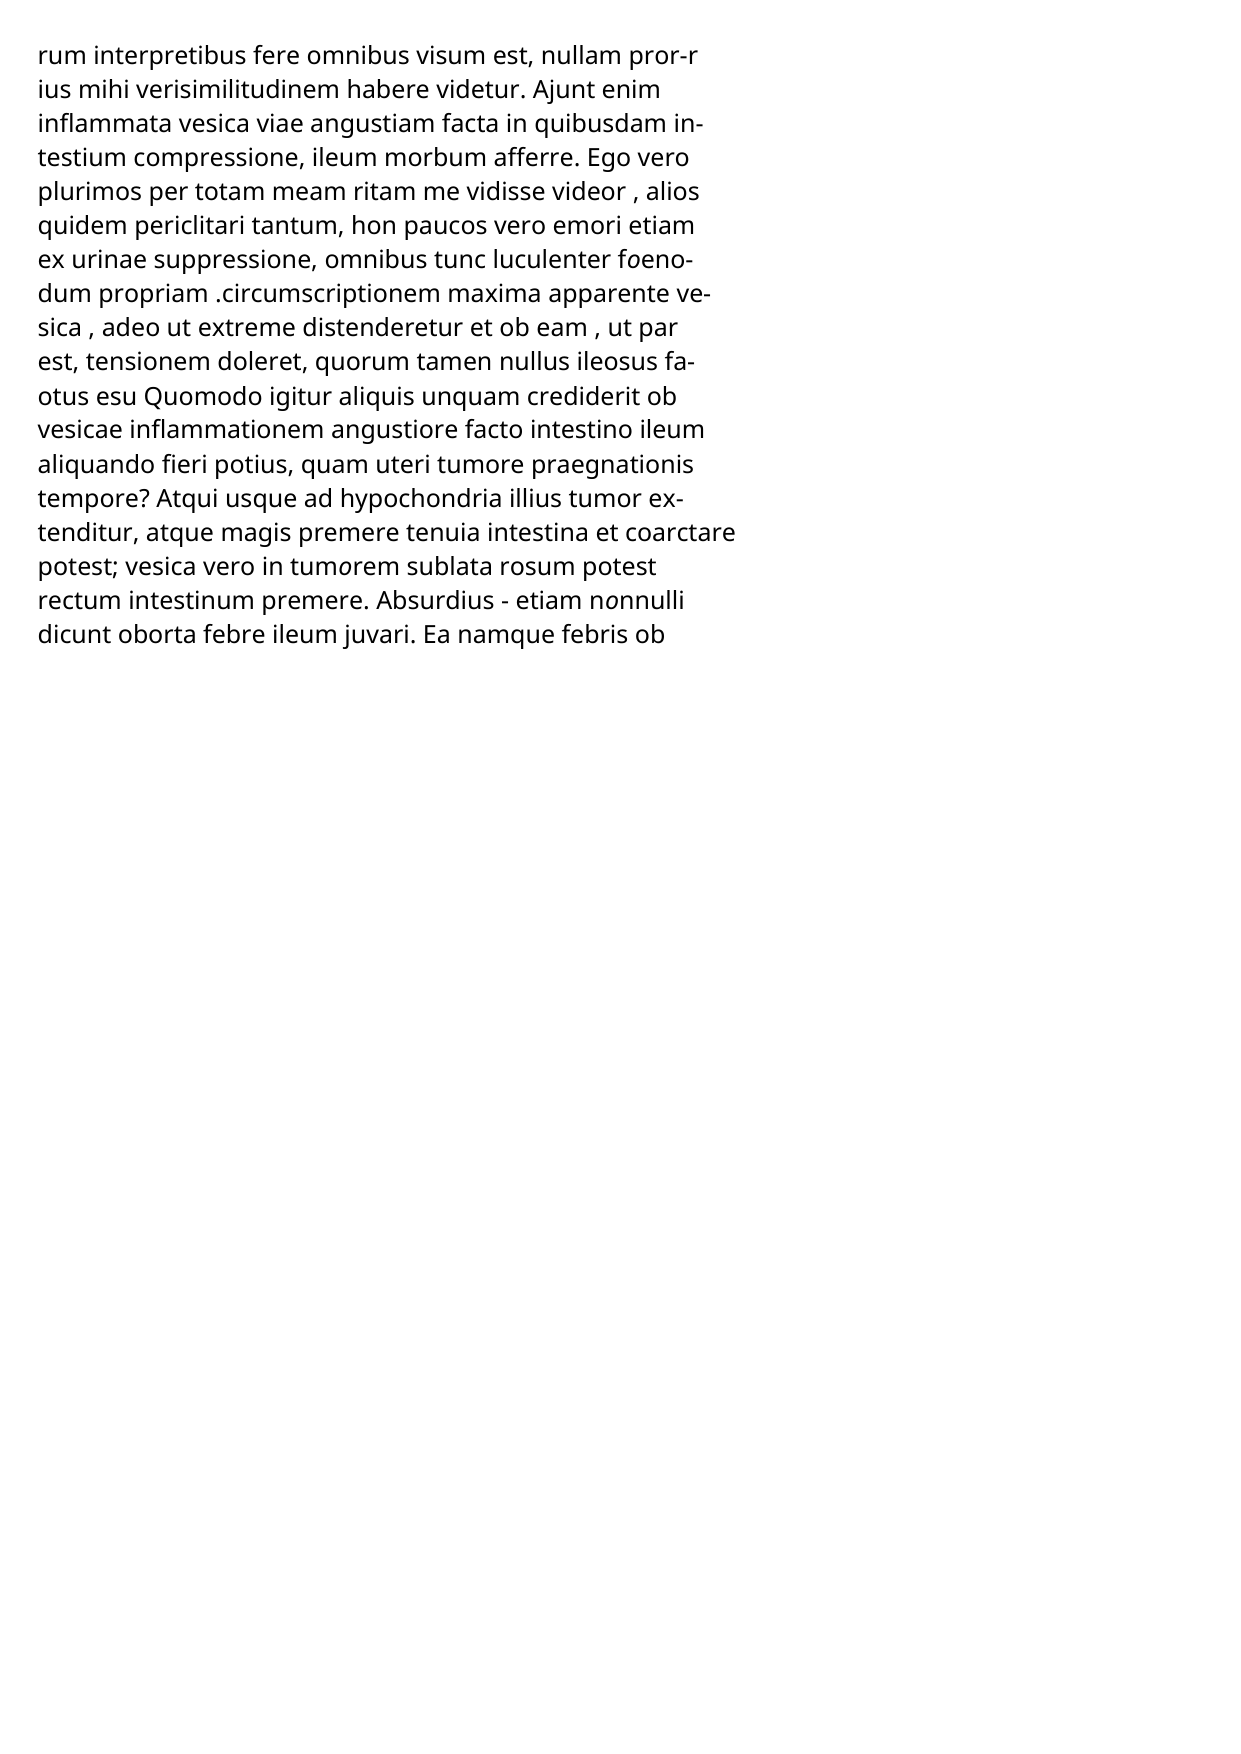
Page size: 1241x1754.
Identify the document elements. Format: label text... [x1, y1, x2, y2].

text rum interpretibus fere omnibus visum est, nullam pror-r ius mihi verisimilitudinem habere videtur. Ajunt enim inflammata vesica viae angustiam facta in quibusdam in- testium compressione, ileum morbum afferre. Ego vero plurimos per totam meam ritam me vidisse videor , alios quidem periclitari tantum, hon paucos vero emori etiam ex urinae suppressione, omnibus tunc luculenter foeno- dum propriam .circumscriptionem maxima apparente ve- sica , adeo ut extreme distenderetur et ob eam , ut par est, tensionem doleret, quorum tamen nullus ileosus fa- otus esu Quomodo igitur aliquis unquam crediderit ob vesicae inflammationem angustiore facto intestino ileum aliquando fieri potius, quam uteri tumore praegnationis tempore? Atqui usque ad hypochondria illius tumor ex- tenditur, atque magis premere tenuia intestina et coarctare potest; vesica vero in tumorem sublata rosum potest rectum intestinum premere. Absurdius - etiam nonnulli dicunt oborta febre ileum juvari. Ea namque febris ob [37, 37, 1203, 651]
